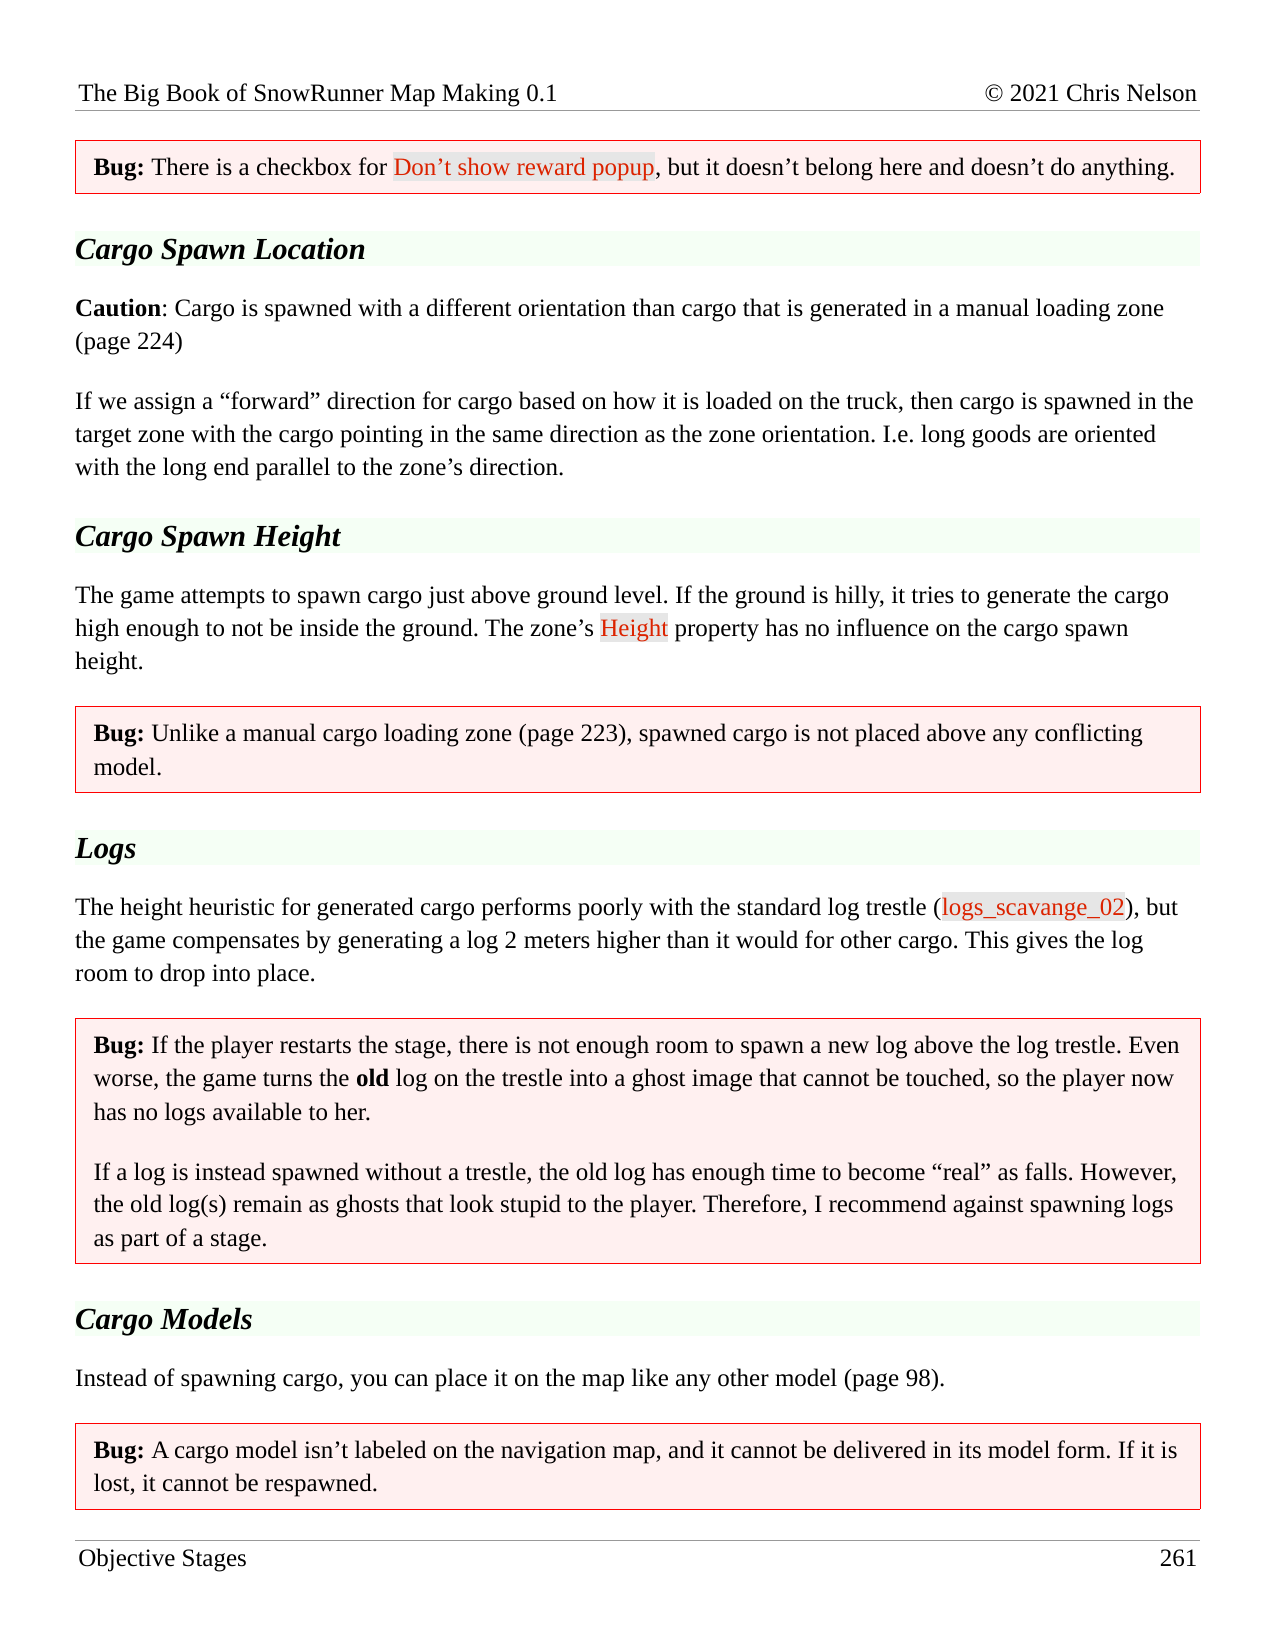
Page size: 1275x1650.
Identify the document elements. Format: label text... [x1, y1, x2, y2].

text If a log is instead spawned without a trestle, the old log has enough time to become “real” as falls. However, the old log(s) remain as ghosts that look stupid to the player. Therefore, I recommend against spawning logs as part of a stage. [76, 1144, 1200, 1263]
list There is a checkbox for Don’t show reward popup, but it doesn’t belong here and doesn’t do anything. [76, 141, 1200, 193]
text Instead of spawning cargo, you can place it on the map like any other model (page 98). [75, 1363, 1200, 1392]
text The game attempts to spawn cargo just above ground level. If the ground is hilly, it tries to generate the cargo high enough to not be inside the ground. The zone’s Height property has no influence on the cargo spawn height. [75, 580, 1200, 675]
text The height heuristic for generated cargo performs poorly with the standard log trestle (logs_scavange_02), but the game compensates by generating a log 2 meters higher than it would for other cargo. This gives the log room to drop into place. [75, 892, 1200, 987]
subtitle Cargo Models [75, 1301, 1200, 1336]
subtitle Cargo Spawn Height [75, 518, 1200, 553]
list If the player restarts the stage, there is not enough room to spawn a new log above the log trestle. Even worse, the game turns the old log on the trestle into a ghost image that cannot be touched, so the player now has no logs available to her. [76, 1019, 1200, 1125]
list Unlike a manual cargo loading zone (page 223), spawned cargo is not placed above any conflicting model. [76, 707, 1200, 792]
subtitle Logs [75, 830, 1200, 865]
text Caution: Cargo is spawned with a different orientation than cargo that is generated in a manual loading zone (page 224) [75, 293, 1200, 354]
subtitle Cargo Spawn Location [75, 231, 1200, 266]
list A cargo model isn’t labeled on the navigation map, and it cannot be delivered in its model form. If it is lost, it cannot be respawned. [76, 1424, 1200, 1509]
text If we assign a “forward” direction for cargo based on how it is loaded on the truck, then cargo is spawned in the target zone with the cargo pointing in the same direction as the zone orientation. I.e. long goods are oriented with the long end parallel to the zone’s direction. [75, 386, 1200, 481]
